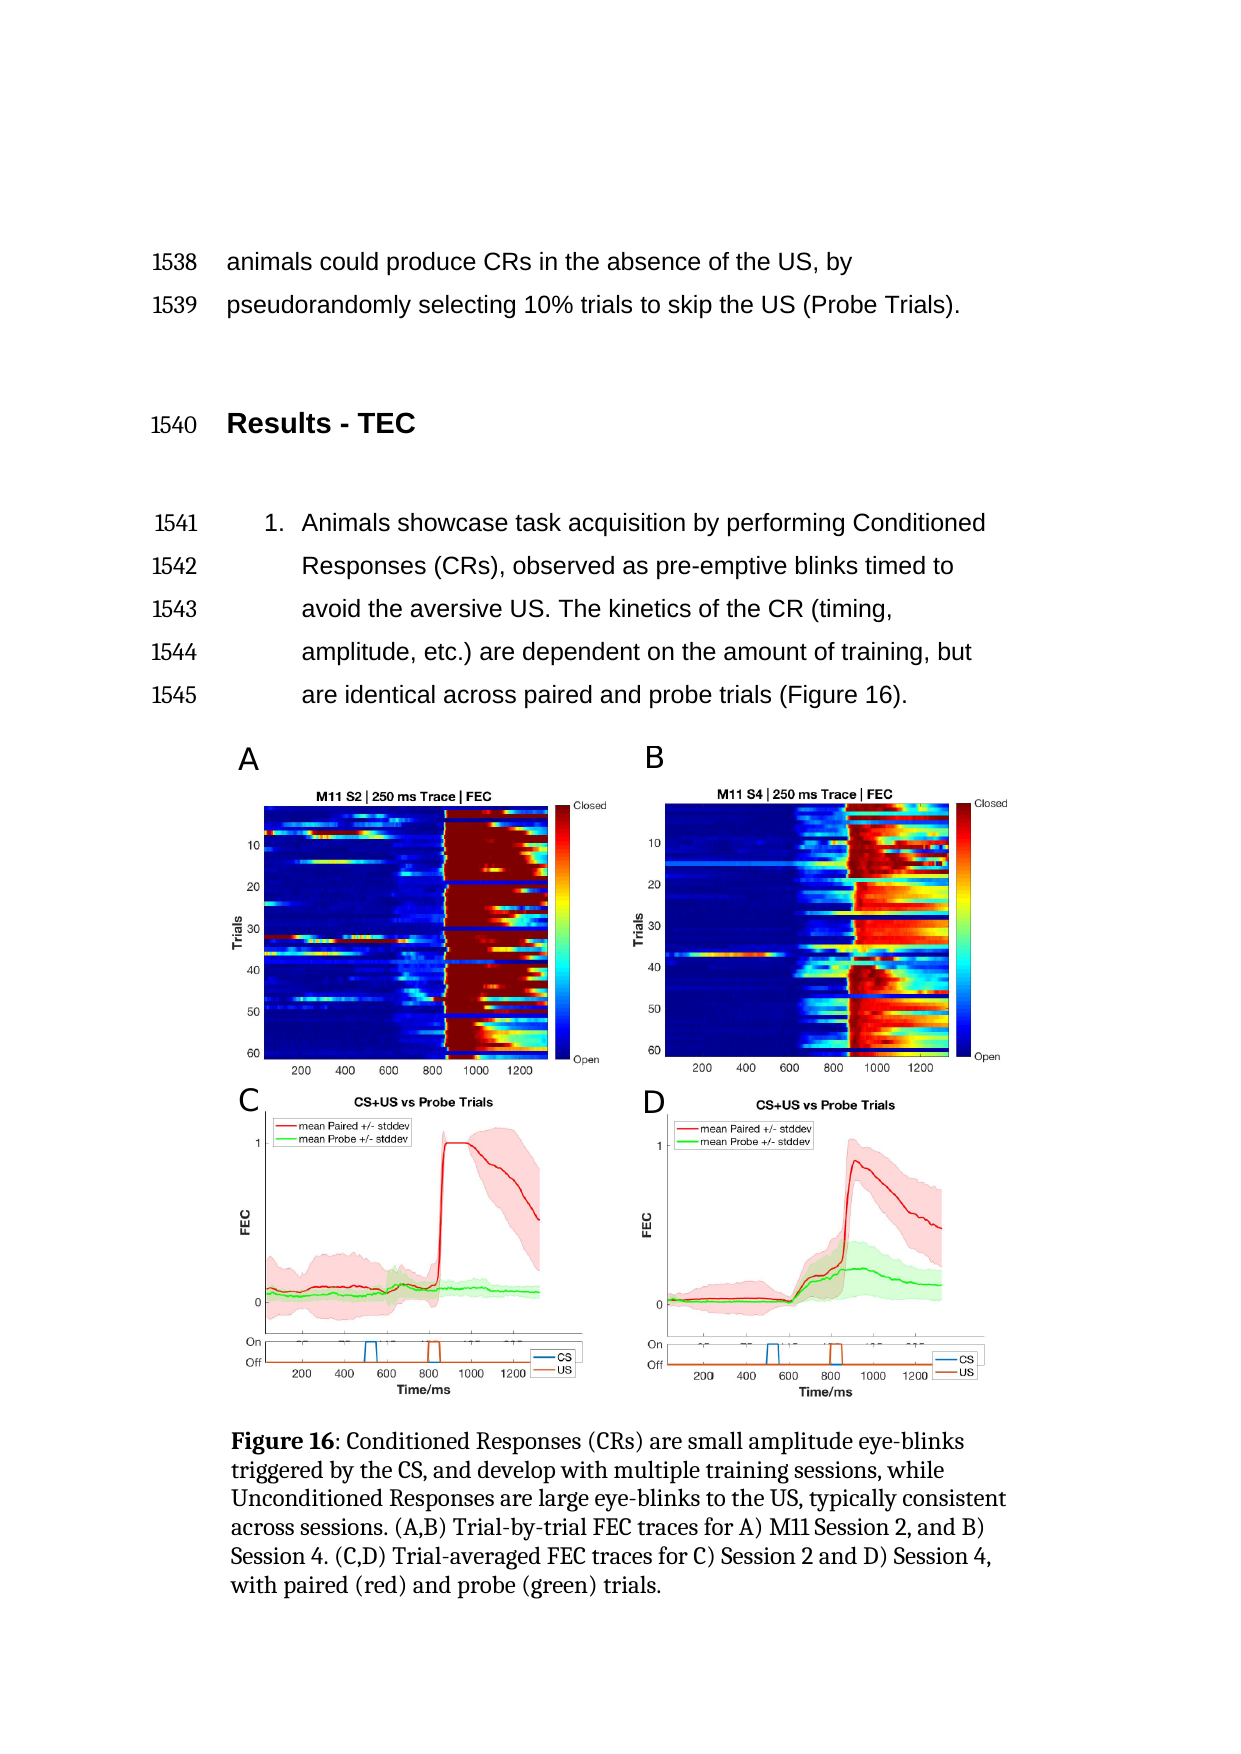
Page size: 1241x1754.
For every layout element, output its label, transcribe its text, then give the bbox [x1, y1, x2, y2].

text Figure 16: Conditioned Responses (CRs) are small amplitude eye-blinks triggered by the CS, and develop with multiple training sessions, while Unconditioned Responses are large eye-blinks to the US, typically consistent across sessions. (A,B) Trial-by-trial FEC traces for A) M11 Session 2, and B) Session 4. (C,D) Trial-averaged FEC traces for C) Session 2 and D) Session 4, with paired (red) and probe (green) trials. [231, 1427, 1018, 1599]
subtitle Results - TEC [226, 406, 1014, 439]
text animals could produce CRs in the absence of the US, by pseudorandomly selecting 10% trials to skip the US (Probe Trials). [226, 247, 1014, 319]
list Animals showcase task acquisition by performing Conditioned Responses (CRs), observed as pre-emptive blinks timed to avoid the aversive US. The kinetics of the CR (timing, amplitude, etc.) are dependent on the amount of training, but are identical across paired and probe trials (Figure 16). [264, 507, 1014, 709]
